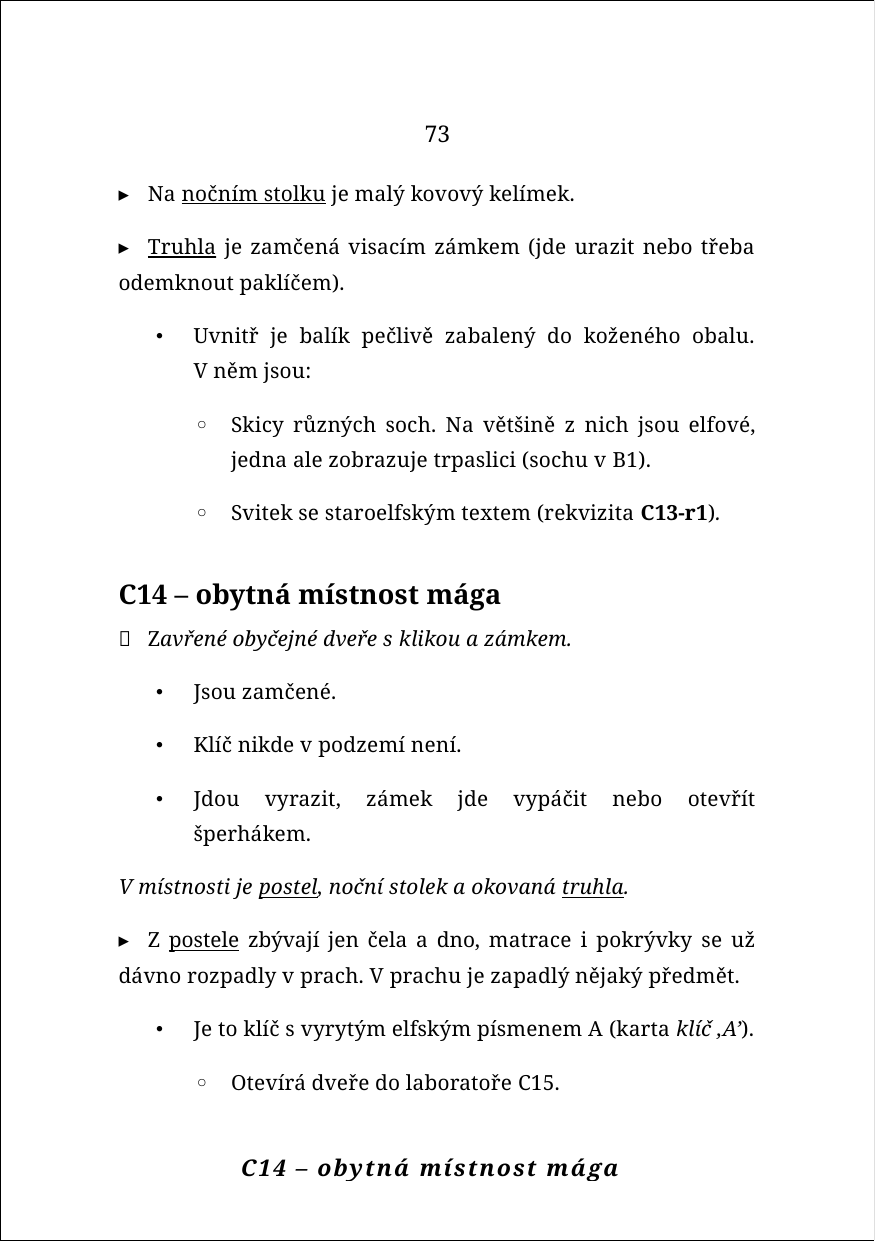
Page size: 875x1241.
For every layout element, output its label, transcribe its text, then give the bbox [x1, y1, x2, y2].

list Jdou vyrazit, zámek jde vypáčit nebo otevřít šperhákem. [156, 784, 756, 848]
text 🚪 Zavřené obyčejné dveře s⁠ klikou a⁠ zámkem. [118, 624, 756, 652]
text V⁠ místnosti je postel, noční stolek a⁠ okovaná truhla. [118, 872, 756, 901]
list Otevírá dveře do laboratoře C15. [193, 1068, 756, 1096]
list Uvnitř je balík pečlivě zabalený do koženého obalu. V⁠ něm jsou: [156, 321, 756, 385]
text ▸ Truhla je zamčená visacím zámkem (jde urazit nebo třeba odemknout paklíčem). [118, 232, 756, 296]
list Je to klíč s⁠ vyrytým elfským písmenem A⁠ (karta klíč ‚A’). [156, 1014, 756, 1043]
list Skicy různých soch. Na většině z⁠ nich jsou elfové, jedna ale zobrazuje trpaslici (sochu v⁠ B1). [193, 410, 756, 474]
list Jsou zamčené. [156, 677, 756, 706]
text ▸ Na nočním stolku je malý kovový kelímek. [118, 179, 756, 207]
subtitle C14 – obytná místnost mága [118, 575, 756, 612]
text ▸ Z⁠ postele zbývají jen čela a⁠ dno, matrace i⁠ pokrývky se už dávno rozpadly v⁠ prach. V⁠ prachu je zapadlý nějaký předmět. [118, 926, 756, 989]
list Svitek se staroelfským textem (rekvizita C13-r1). [193, 498, 756, 527]
list Klíč nikde v⁠ podzemí není. [156, 730, 756, 759]
